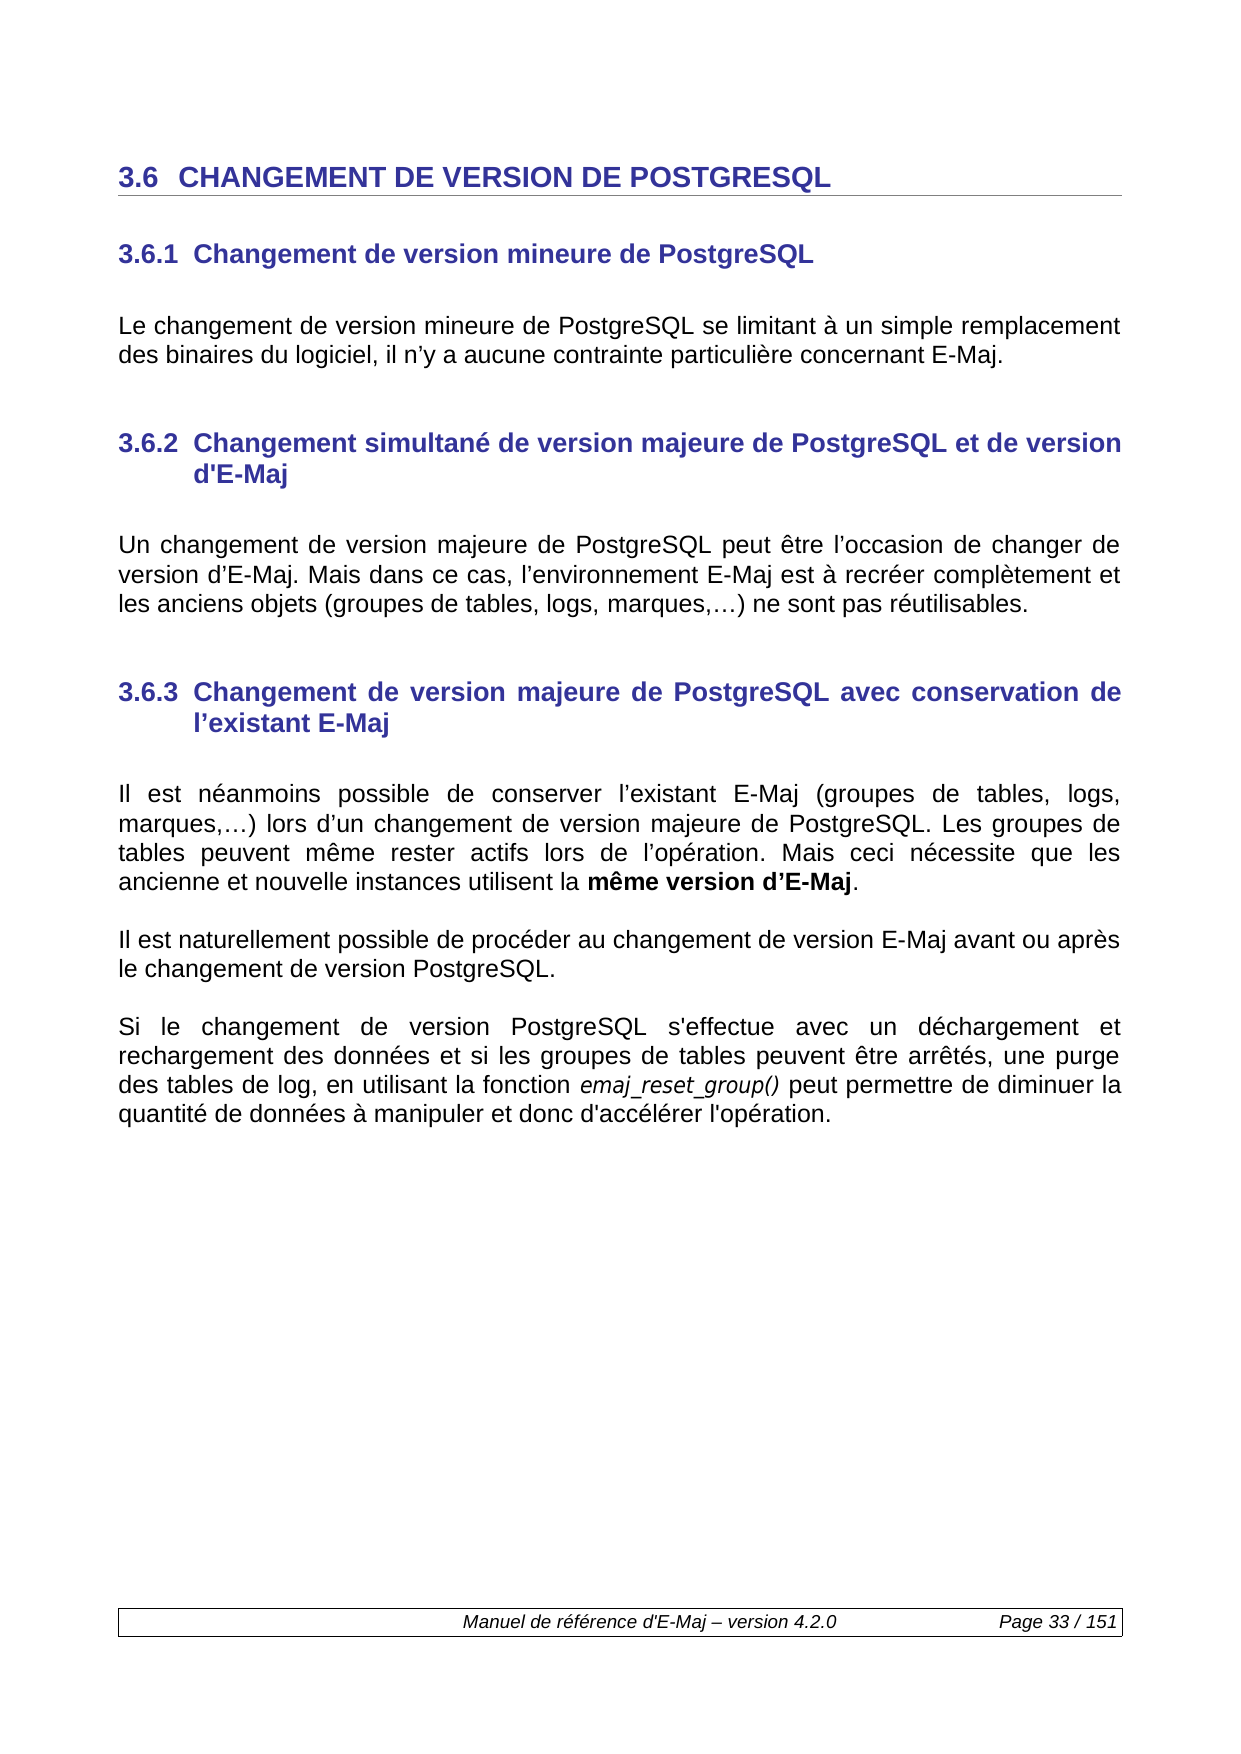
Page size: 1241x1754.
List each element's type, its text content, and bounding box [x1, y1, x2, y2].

subtitle Changement de version majeure de PostgreSQL avec conservation de l’existant E-Maj [118, 676, 1122, 738]
subtitle Changement simultané de version majeure de PostgreSQL et de version d'E-Maj [118, 427, 1122, 489]
subtitle Changement de version mineure de PostgreSQL [118, 238, 1122, 269]
subtitle Changement de version de PostgreSQL [118, 160, 1122, 195]
text Le changement de version mineure de PostgreSQL se limitant à un simple remplacement des binaires du logiciel, il n’y a aucune contrainte particulière concernant E-Maj. [118, 311, 1122, 369]
text Il est néanmoins possible de conserver l’existant E-Maj (groupes de tables, logs, marques,…) lors d’un changement de version majeure de PostgreSQL. Les groupes de tables peuvent même rester actifs lors de l’opération. Mais ceci nécessite que les ancienne et nouvelle instances utilisent la même version d’E-Maj. [118, 779, 1122, 896]
text Un changement de version majeure de PostgreSQL peut être l’occasion de changer de version d’E-Maj. Mais dans ce cas, l’environnement E-Maj est à recréer complètement et les anciens objets (groupes de tables, logs, marques,…) ne sont pas réutilisables. [118, 530, 1122, 618]
text Si le changement de version PostgreSQL s'effectue avec un déchargement et rechargement des données et si les groupes de tables peuvent être arrêtés, une purge des tables de log, en utilisant la fonction emaj_reset_group() peut permettre de diminuer la quantité de données à manipuler et donc d'accélérer l'opération. [118, 1012, 1122, 1128]
text Il est naturellement possible de procéder au changement de version E-Maj avant ou après le changement de version PostgreSQL. [118, 925, 1122, 983]
